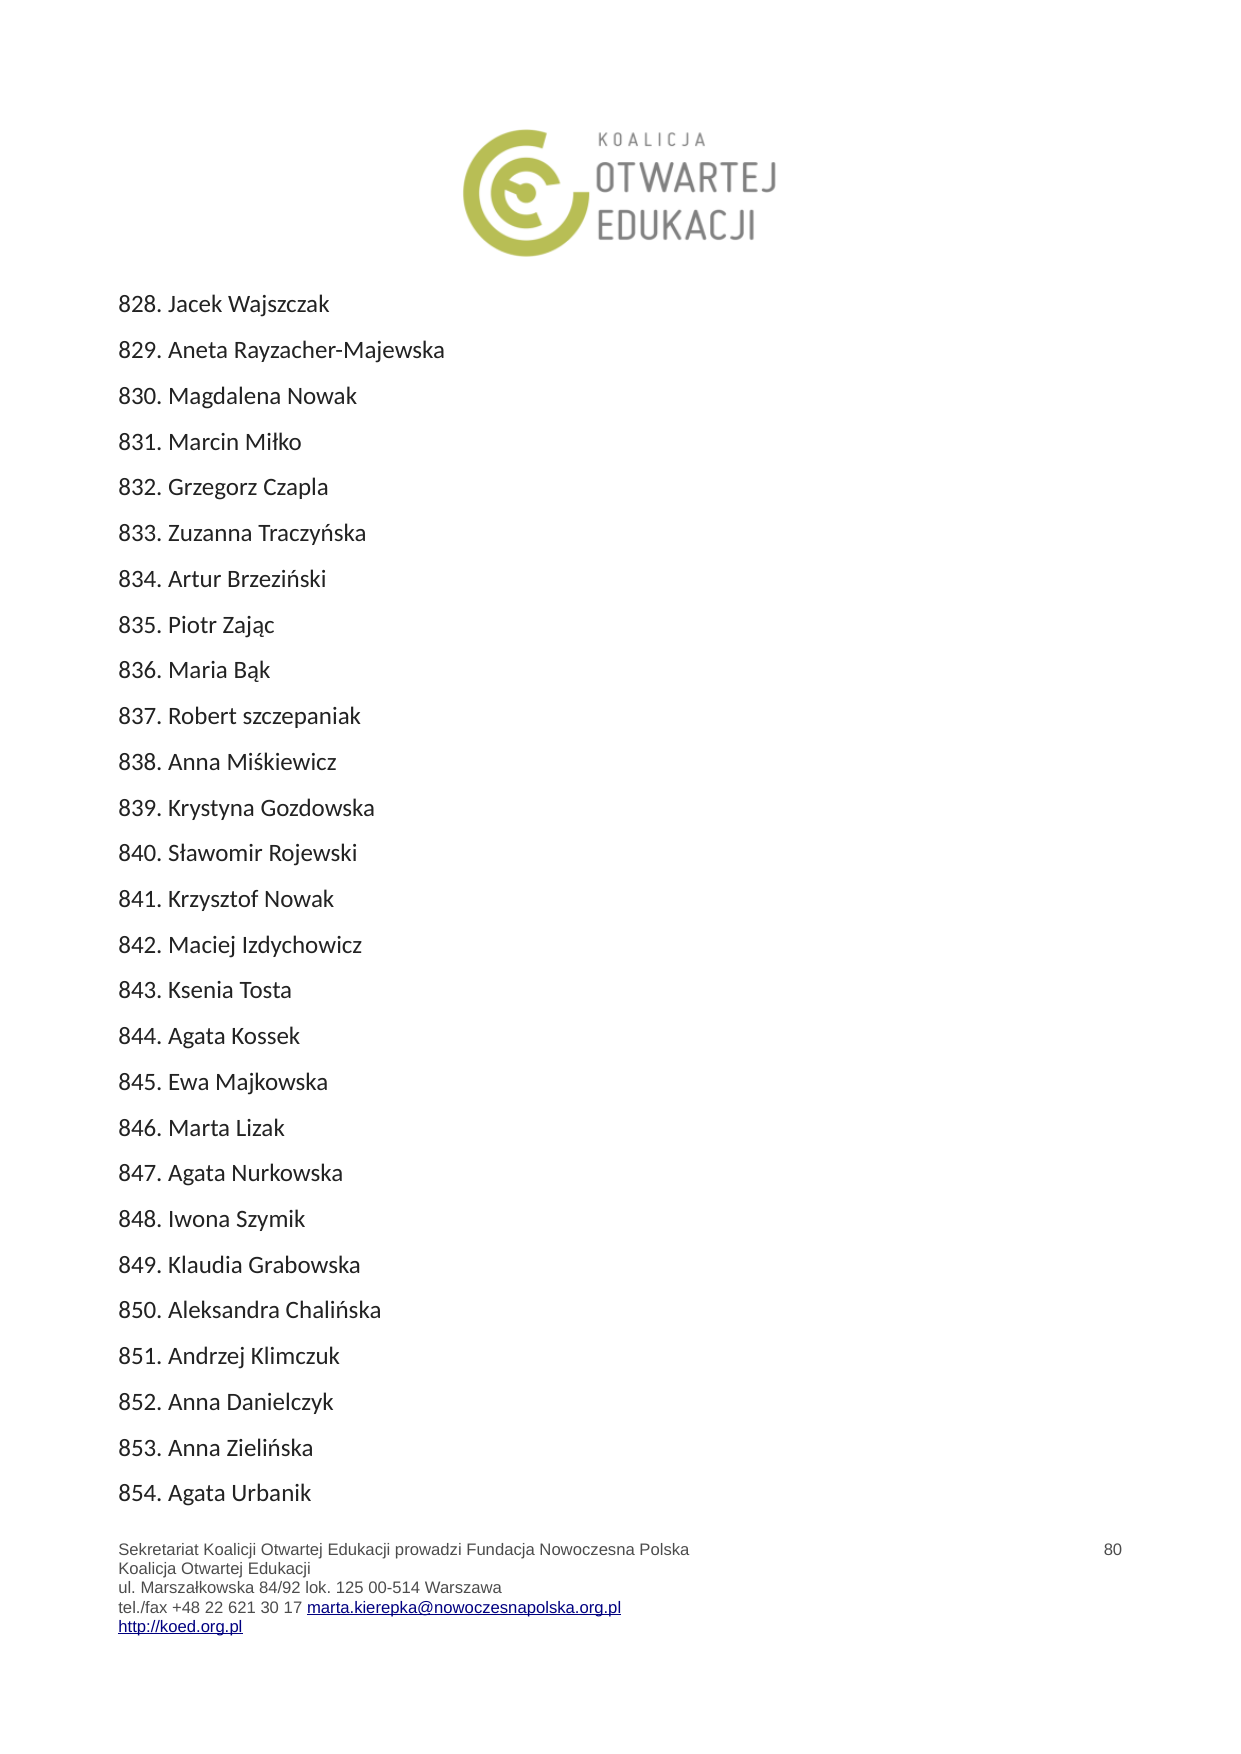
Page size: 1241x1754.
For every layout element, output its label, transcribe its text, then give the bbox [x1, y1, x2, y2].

text 836. Maria Bąk [118, 654, 1122, 685]
text 829. Aneta Rayzacher-Majewska [118, 334, 1122, 365]
text 828. Jacek Wajszczak [118, 289, 1122, 319]
text 837. Robert szczepaniak [118, 700, 1122, 731]
text 847. Agata Nurkowska [118, 1157, 1122, 1188]
text 834. Artur Brzeziński [118, 563, 1122, 593]
text 853. Anna Zielińska [118, 1432, 1122, 1462]
text 830. Magdalena Nowak [118, 380, 1122, 411]
text 845. Ewa Majkowska [118, 1066, 1122, 1097]
text 831. Marcin Miłko [118, 426, 1122, 456]
text 848. Iwona Szymik [118, 1203, 1122, 1234]
text 846. Marta Lizak [118, 1112, 1122, 1142]
text 852. Anna Danielczyk [118, 1386, 1122, 1417]
text 854. Agata Urbanik [118, 1478, 1122, 1508]
text 835. Piotr Zając [118, 609, 1122, 639]
text 842. Maciej Izdychowicz [118, 929, 1122, 959]
text 832. Grzegorz Czapla [118, 472, 1122, 502]
text 851. Andrzej Klimczuk [118, 1340, 1122, 1371]
text 841. Krzysztof Nowak [118, 883, 1122, 914]
text 850. Aleksandra Chalińska [118, 1295, 1122, 1325]
text 844. Agata Kossek [118, 1020, 1122, 1051]
text 849. Klaudia Grabowska [118, 1249, 1122, 1279]
picture [461, 128, 779, 258]
text 839. Krystyna Gozdowska [118, 792, 1122, 822]
text 838. Anna Miśkiewicz [118, 746, 1122, 776]
text 840. Sławomir Rojewski [118, 837, 1122, 868]
text 833. Zuzanna Traczyńska [118, 517, 1122, 548]
text 843. Ksenia Tosta [118, 974, 1122, 1005]
